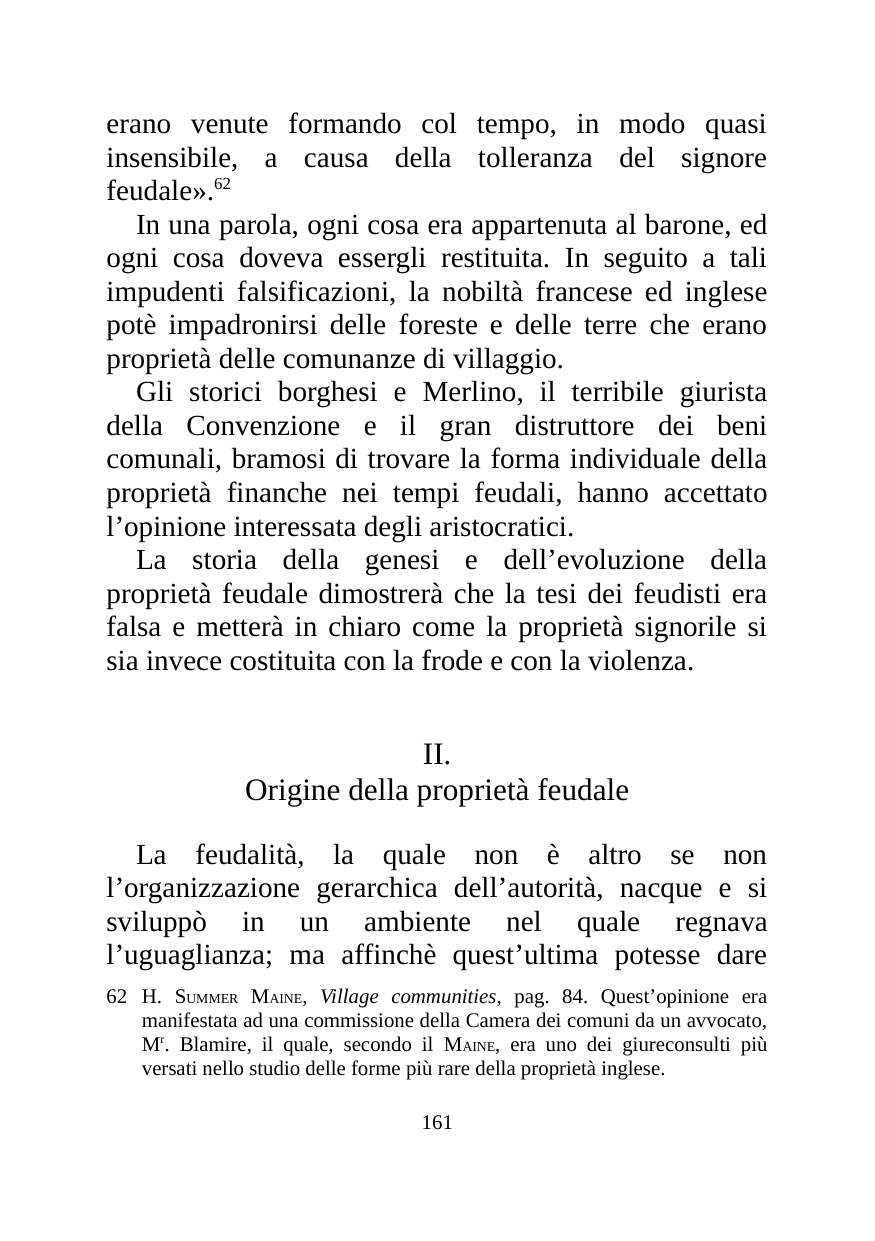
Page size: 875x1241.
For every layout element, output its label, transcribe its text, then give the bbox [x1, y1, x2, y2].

text H. Summer Maine, Village communities, pag. 84. Quest’opinione era manifestata ad una commissione della Camera dei comuni da un avvocato, Mr. Blamire, il quale, secondo il Maine, era uno dei giureconsulti più versati nello studio delle forme più rare della proprietà inglese. [106, 984, 768, 1080]
text erano venute formando col tempo, in modo quasi insensibile, a causa della tolleranza del signore feudale». [106, 106, 768, 207]
text La feudalità, la quale non è altro se non l’organizzazione gerarchica dell’autorità, nacque e si sviluppò in un ambiente nel quale regnava l’uguaglianza; ma affinchè quest’ultima potesse dare [106, 837, 768, 971]
text La storia della genesi e dell’evoluzione della proprietà feudale dimostrerà che la tesi dei feudisti era falsa e metterà in chiaro come la proprietà signorile si sia invece costituita con la frode e con la violenza. [106, 542, 768, 676]
text In una parola, ogni cosa era appartenuta al barone, ed ogni cosa doveva essergli restituita. In seguito a tali impudenti falsificazioni, la nobiltà francese ed inglese potè impadronirsi delle foreste e delle terre che erano proprietà delle comunanze di villaggio. [106, 207, 768, 374]
text Gli storici borghesi e Merlino, il terribile giurista della Convenzione e il gran distruttore dei beni comunali, bramosi di trovare la forma individuale della proprietà finanche nei tempi feudali, hanno accettato l’opinione interessata degli aristocratici. [106, 374, 768, 542]
subtitle II. Origine della proprietà feudale [106, 736, 768, 807]
